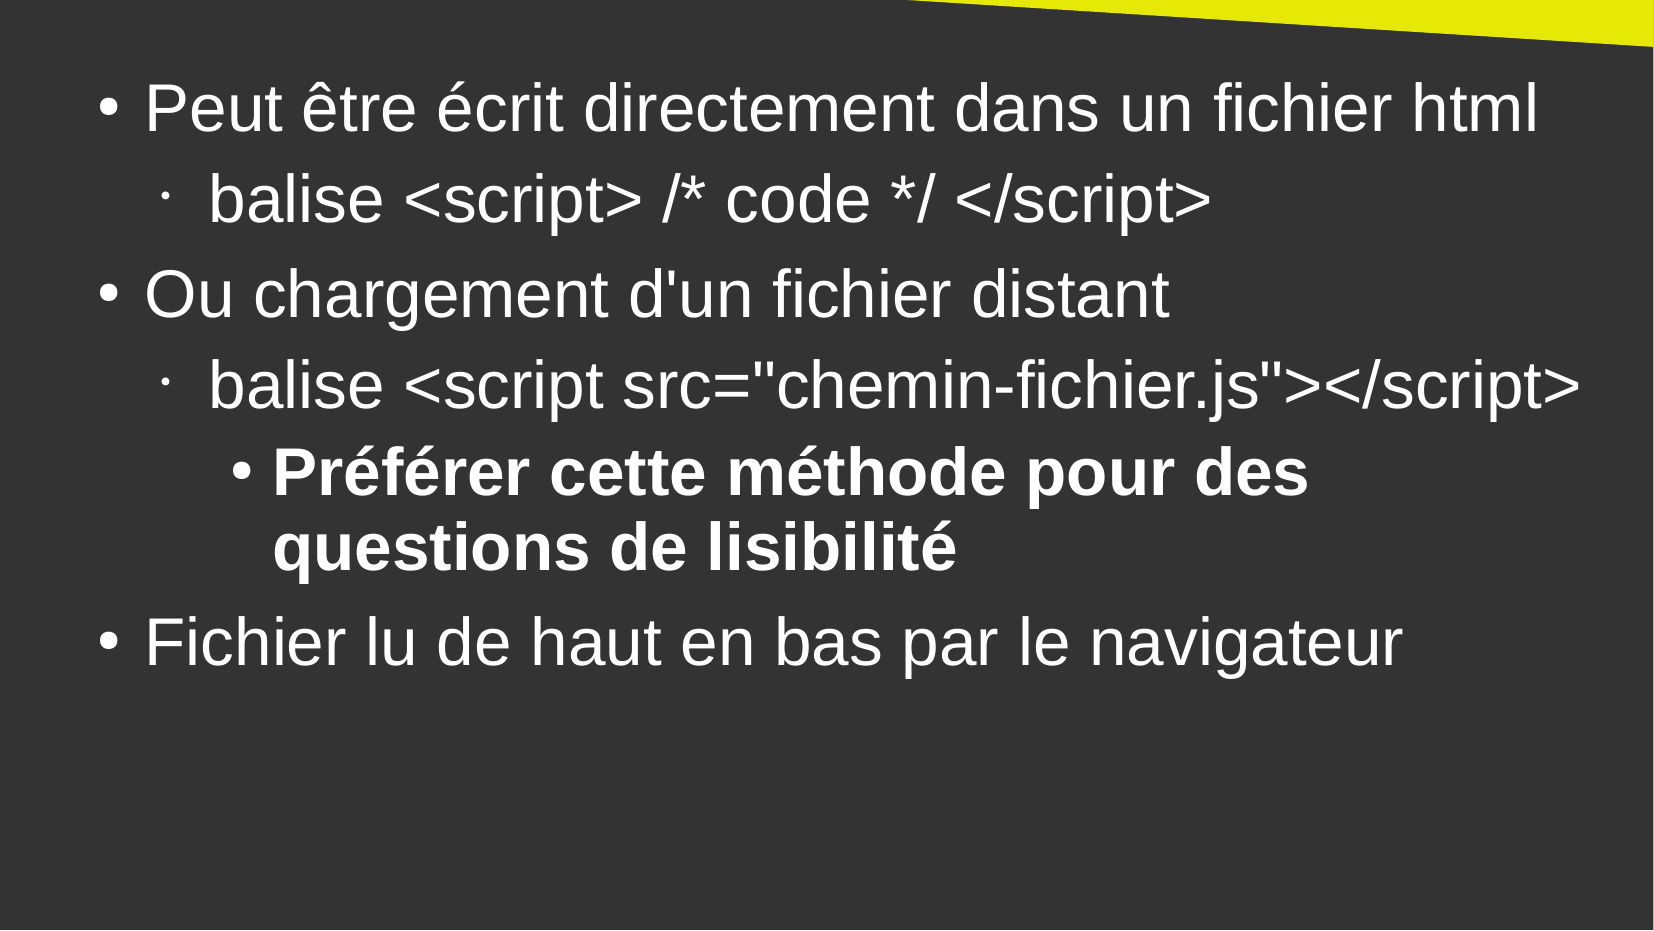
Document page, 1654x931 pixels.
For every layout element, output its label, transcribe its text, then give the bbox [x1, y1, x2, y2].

text_box [906, 0, 1654, 47]
list Peut être écrit directement dans un fichier html balise <script> /* code */ </script> Ou chargement d'un fichier distant balise <script src="chemin-fichier.js"></script> Préférer cette méthode pour des questions de lisibilité Fichier lu de haut en bas par le navigateur [80, 70, 1620, 768]
